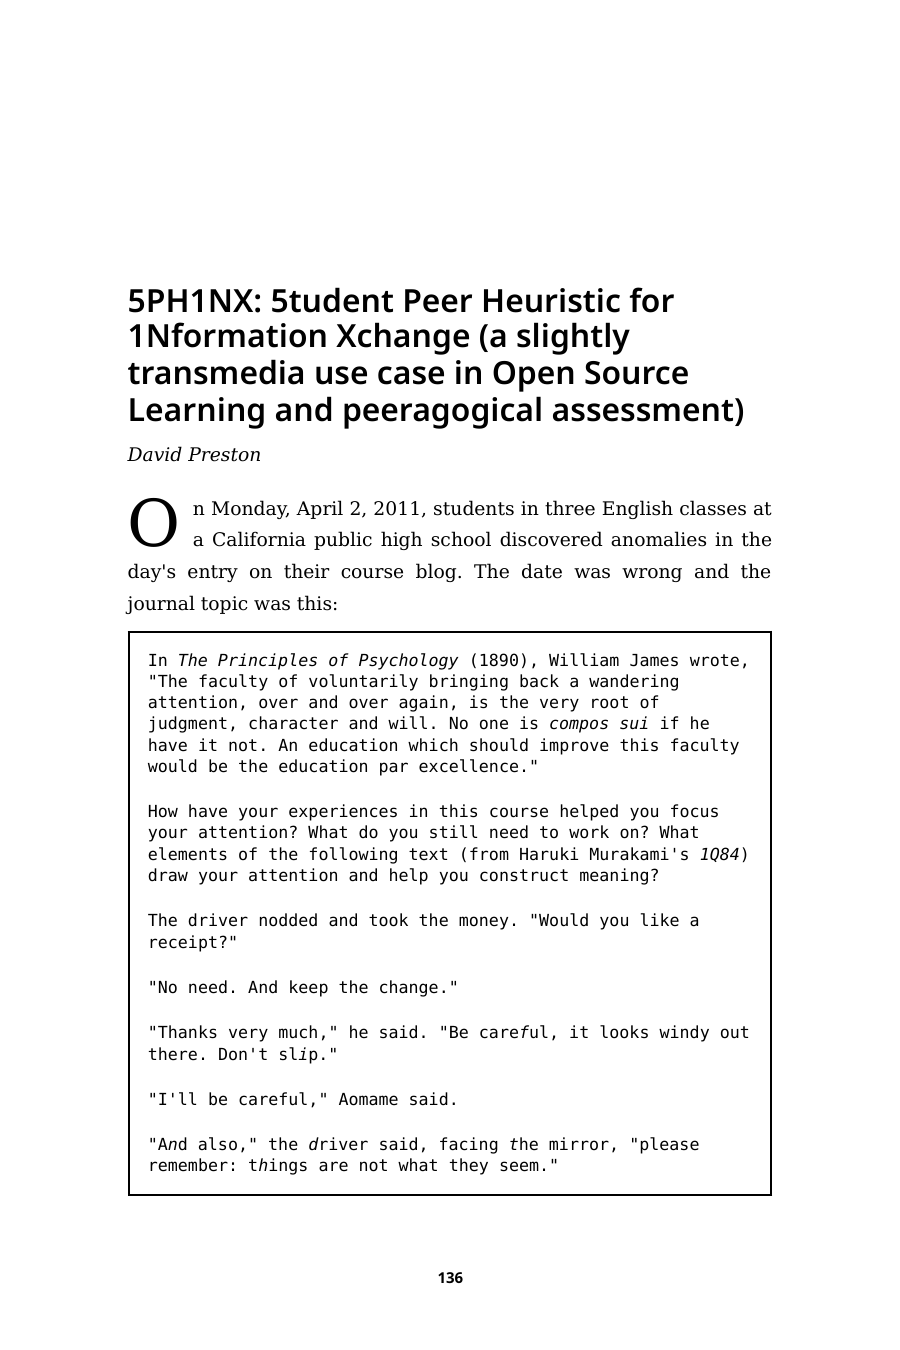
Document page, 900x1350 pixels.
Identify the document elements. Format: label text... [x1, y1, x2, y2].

text "I'll be careful," Aomame said. [130, 1069, 770, 1109]
text David Preston [127, 444, 772, 466]
text In The Principles of Psychology (1890), William James wrote, "The faculty of voluntarily bringing back a wandering attention, over and over again, is the very root of judgment, character and will. No one is compos sui if he have it not. An education which should improve this faculty would be the education par excellence." [130, 633, 770, 776]
text On Monday, April 2, 2011, students in three English classes at a California public high school discovered anomalies in the day's entry on their course blog. The date was wrong and the journal topic was this: [127, 498, 772, 615]
text "Thanks very much," he said. "Be careful, it looks windy out there. Don't slip." [130, 1003, 770, 1064]
text "No need. And keep the change." [130, 958, 770, 997]
text How have your experiences in this course helped you focus your attention? What do you still need to work on? What elements of the following text (from Haruki Murakami's 1Q84) draw your attention and help you construct meaning? [130, 782, 770, 885]
subtitle 5PH1NX: 5tudent Peer Heuristic for 1Nformation Xchange (a slightly transmedia use case in Open Source Learning and peeragogical assessment) [127, 283, 772, 431]
text "And also," the driver said, facing the mirror, "please remember: things are not what they seem." [130, 1115, 770, 1194]
text The driver nodded and took the money. "Would you like a receipt?" [130, 891, 770, 952]
